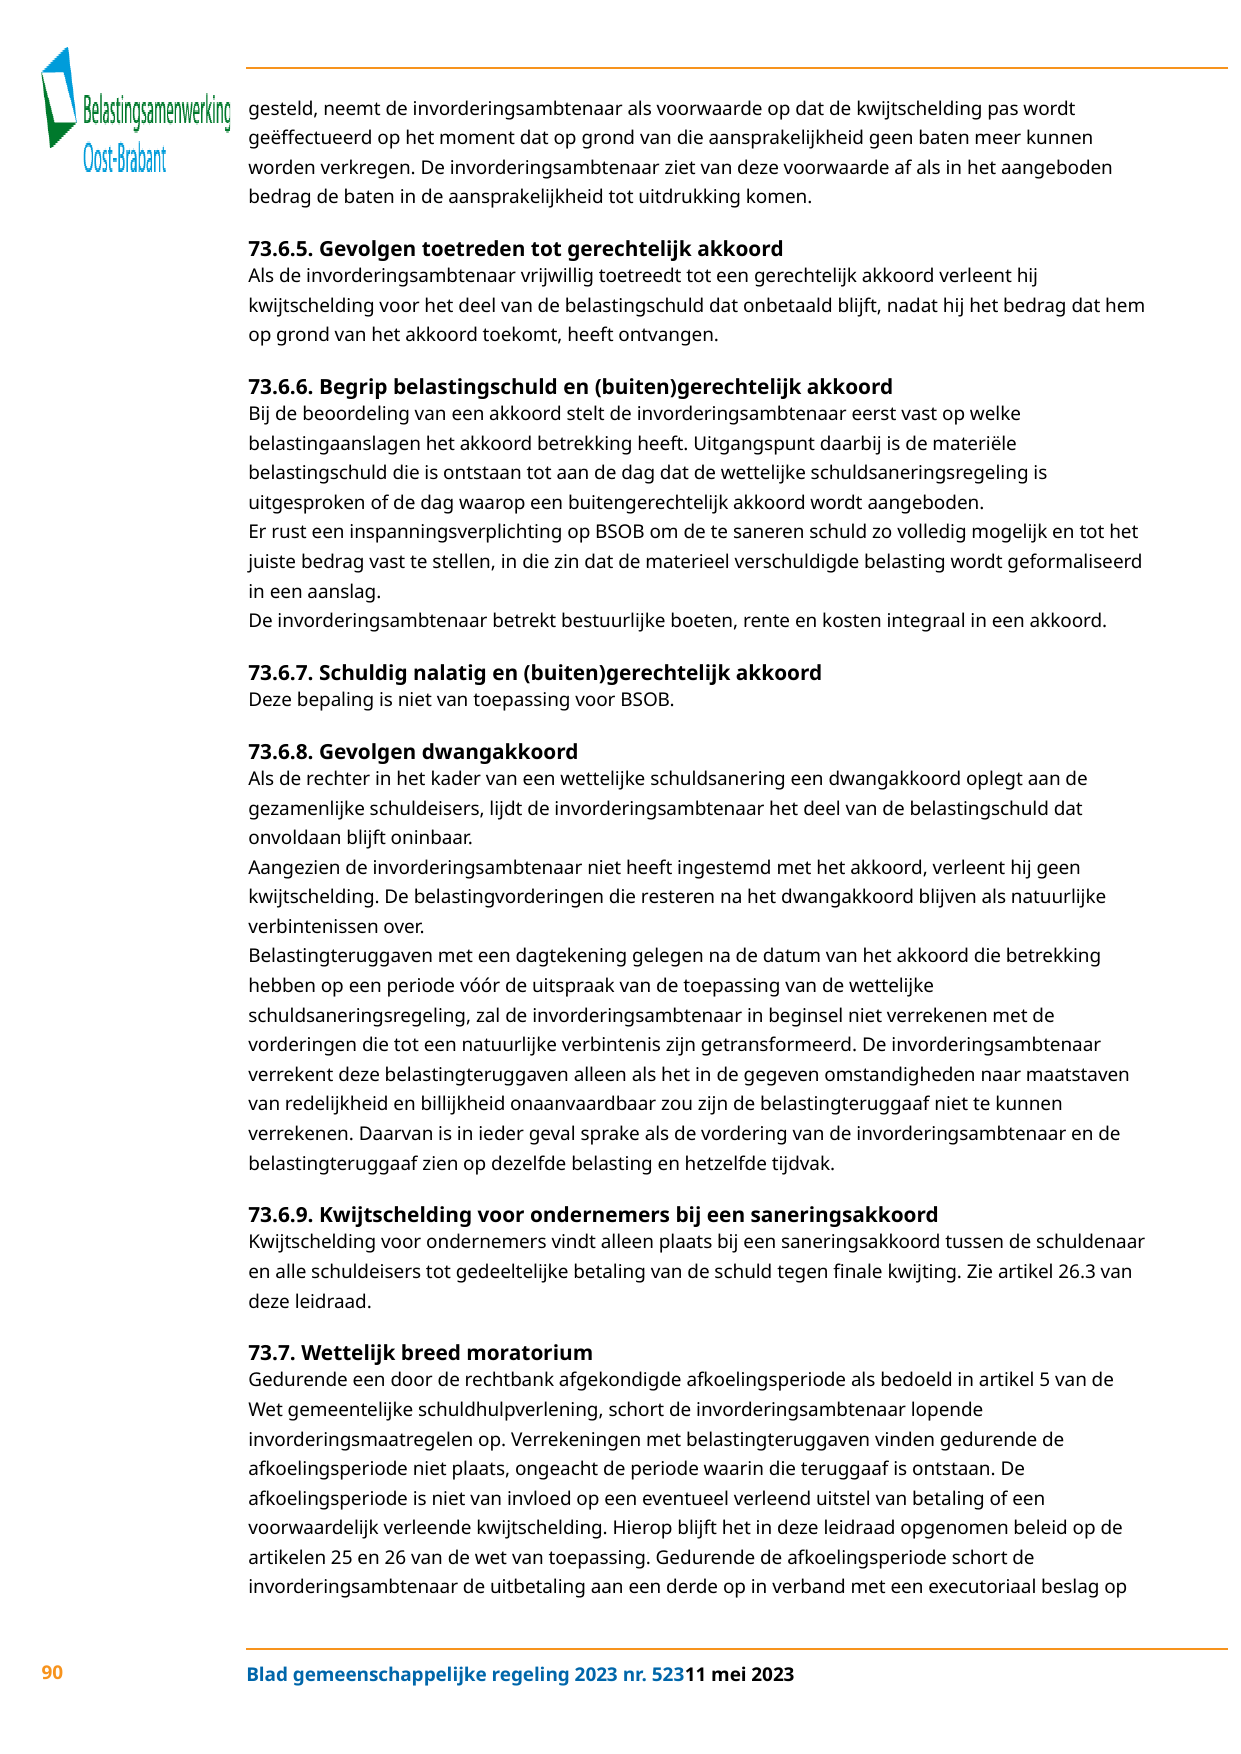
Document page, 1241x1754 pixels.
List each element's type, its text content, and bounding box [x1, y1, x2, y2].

text 73.6.5. Gevolgen toetreden tot gerechtelijk akkoord [248, 234, 1152, 262]
text Belastingteruggaven met een dagtekening gelegen na de datum van het akkoord die betrekking hebben op een periode vóór de uitspraak van de toepassing van de wettelijke schuldsaneringsregeling, zal de invorderingsambtenaar in beginsel niet verrekenen met de vorderingen die tot een natuurlijke verbintenis zijn getransformeerd. De invorderingsambtenaar verrekent deze belastingteruggaven alleen als het in de gegeven omstandigheden naar maatstaven van redelijkheid en billijkheid onaanvaardbaar zou zijn de belastingteruggaaf niet te kunnen verrekenen. Daarvan is in ieder geval sprake als de vordering van de invorderingsambtenaar en de belastingteruggaaf zien op dezelfde belasting en hetzelfde tijdvak. [248, 943, 1152, 1176]
text Als de rechter in het kader van een wettelijke schuldsanering een dwangakkoord oplegt aan de gezamenlijke schuldeisers, lijdt de invorderingsambtenaar het deel van de belastingschuld dat onvoldaan blijft oninbaar. [248, 765, 1152, 850]
text De invorderingsambtenaar betrekt bestuurlijke boeten, rente en kosten integraal in een akkoord. [248, 607, 1152, 633]
picture [86, 146, 91, 169]
text Deze bepaling is niet van toepassing voor BSOB. [248, 686, 1152, 712]
text Kwijtschelding voor ondernemers vindt alleen plaats bij een saneringsakkoord tussen de schuldenaar en alle schuldeisers tot gedeeltelijke betaling van de schuld tegen finale kwijting. Zie artikel 26.3 van deze leidraad. [248, 1229, 1152, 1313]
text 73.6.9. Kwijtschelding voor ondernemers bij een saneringsakkoord [248, 1200, 1152, 1229]
picture [129, 155, 134, 172]
text Als de invorderingsambtenaar vrijwillig toetreedt tot een gerechtelijk akkoord verleent hij kwijtschelding voor het deel van de belastingschuld dat onbetaald blijft, nadat hij het bedrag dat hem op grond van het akkoord toekomt, heeft ontvangen. [248, 262, 1152, 347]
text Aangezien de invorderingsambtenaar niet heeft ingestemd met het akkoord, verleent hij geen kwijtschelding. De belastingvorderingen die resteren na het dwangakkoord blijven als natuurlijke verbintenissen over. [248, 854, 1152, 939]
text 73.6.6. Begrip belastingschuld en (buiten)gerechtelijk akkoord [248, 372, 1152, 400]
text 73.6.7. Schuldig nalatig en (buiten)gerechtelijk akkoord [248, 658, 1152, 686]
text Gedurende een door de rechtbank afgekondigde afkoelingsperiode als bedoeld in artikel 5 van de Wet gemeentelijke schuldhulpverlening, schort de invorderingsambtenaar lopende invorderingsmaatregelen op. Verrekeningen met belastingteruggaven vinden gedurende de afkoelingsperiode niet plaats, ongeacht de periode waarin die teruggaaf is ontstaan. De afkoelingsperiode is niet van invloed op een eventueel verleend uitstel van betaling of een voorwaardelijk verleende kwijtschelding. Hierop blijft het in deze leidraad opgenomen beleid op de artikelen 25 en 26 van de wet van toepassing. Gedurende de afkoelingsperiode schort de invorderingsambtenaar de uitbetaling aan een derde op in verband met een executoriaal beslag op [248, 1367, 1152, 1599]
picture [100, 161, 105, 172]
text gesteld, neemt de invorderingsambtenaar als voorwaarde op dat de kwijtschelding pas wordt geëffectueerd op het moment dat op grond van die aansprakelijkheid geen baten meer kunnen worden verkregen. De invorderingsambtenaar ziet van deze voorwaarde af als in het aangeboden bedrag de baten in de aansprakelijkheid tot uitdrukking komen. [248, 95, 1152, 209]
text 73.6.8. Gevolgen dwangakkoord [248, 737, 1152, 765]
text Bij de beoordeling van een akkoord stelt de invorderingsambtenaar eerst vast op welke belastingaanslagen het akkoord betrekking heeft. Uitgangspunt daarbij is de materiële belastingschuld die is ontstaan tot aan de dag dat de wettelijke schuldsaneringsregeling is uitgesproken of de dag waarop een buitengerechtelijk akkoord wordt aangeboden. [248, 400, 1152, 515]
text Er rust een inspanningsverplichting op BSOB om de te saneren schuld zo volledig mogelijk en tot het juiste bedrag vast te stellen, in die zin dat de materieel verschuldigde belasting wordt geformaliseerd in een aanslag. [248, 519, 1152, 604]
picture [91, 163, 96, 172]
text 73.7. Wettelijk breed moratorium [248, 1338, 1152, 1367]
picture [41, 47, 231, 172]
